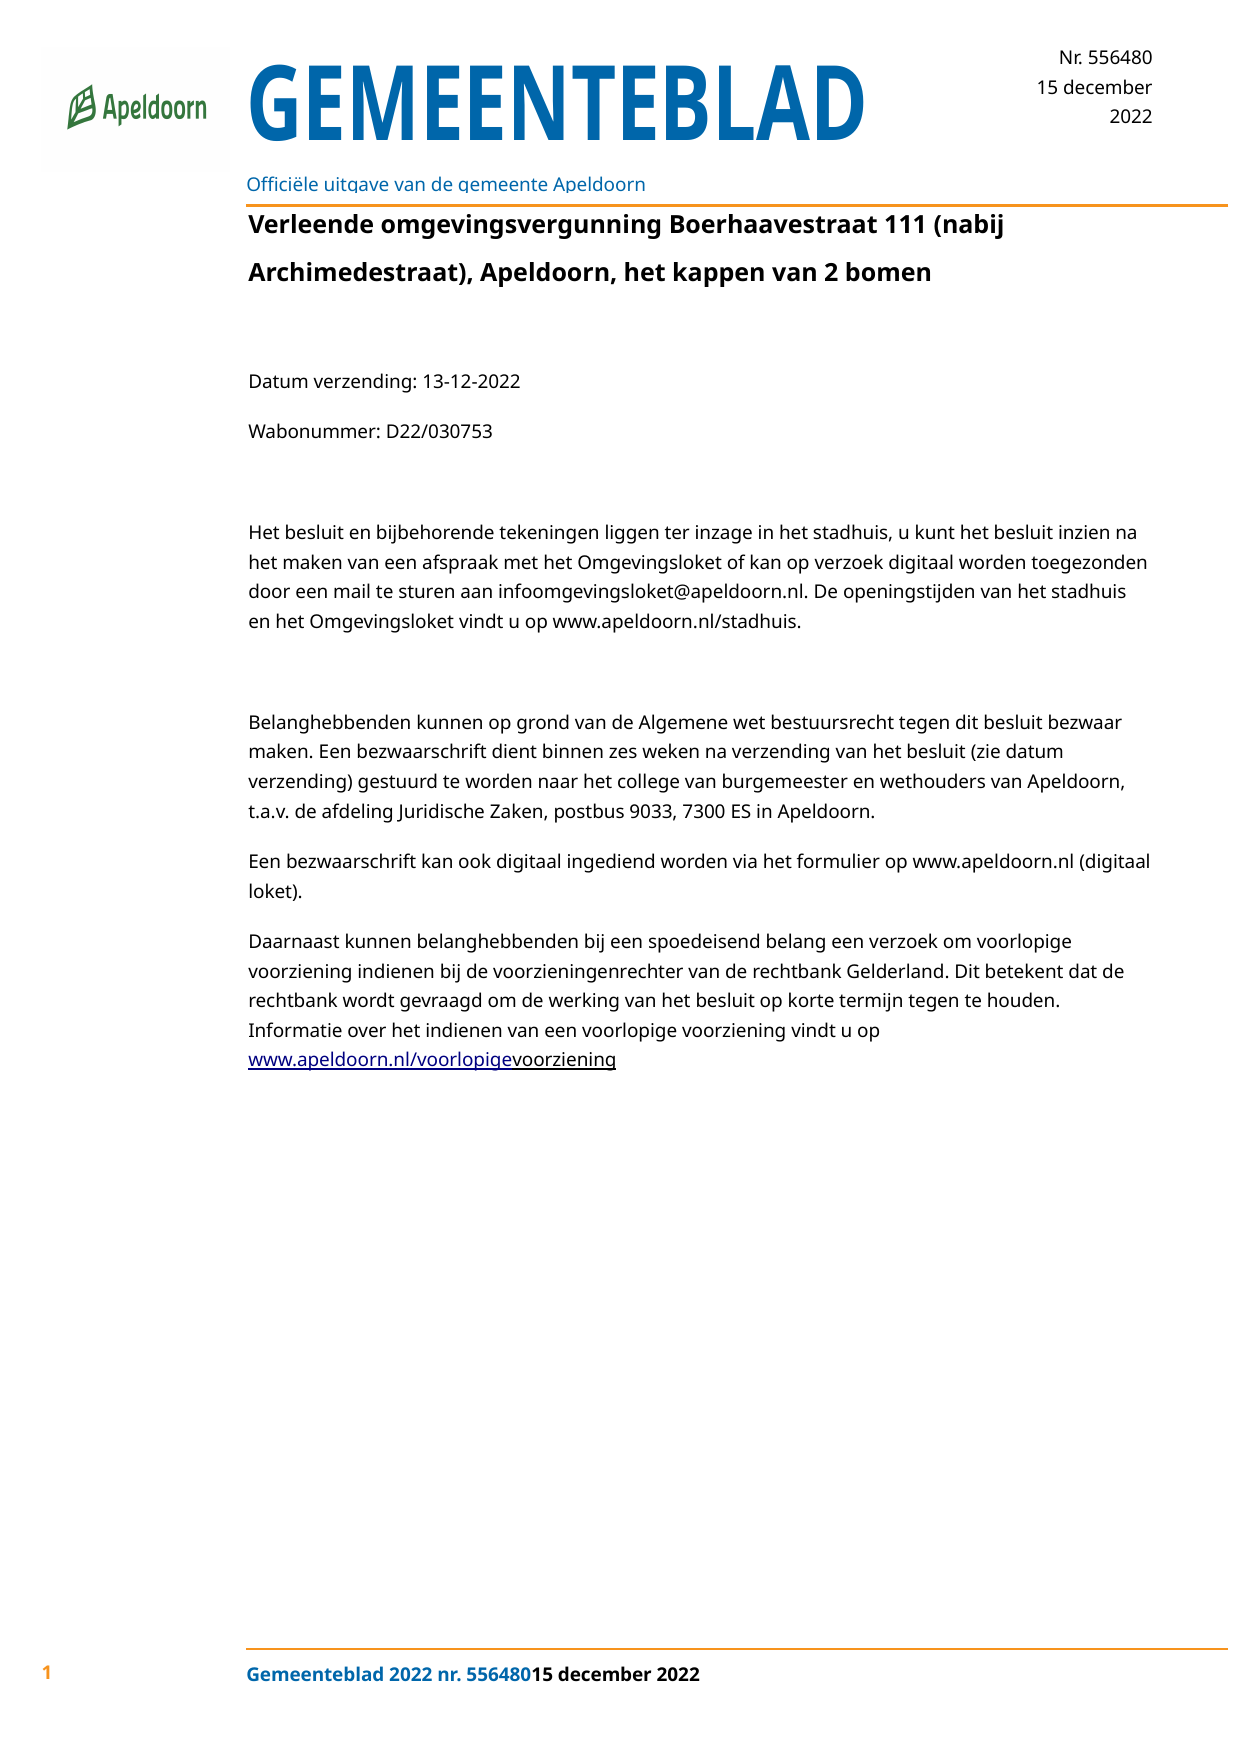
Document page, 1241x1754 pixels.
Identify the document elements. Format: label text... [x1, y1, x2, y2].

text Verleende omgevingsvergunning Boerhaavestraat 111 (nabij Archimedestraat), Apeldoorn, het kappen van 2 bomen [248, 207, 1152, 288]
text Wabonummer: D22/030753 [248, 419, 1152, 444]
text Een bezwaarschrift kan ook digitaal ingediend worden via het formulier op www.apeldoorn.nl (digitaal loket). [248, 848, 1152, 904]
text Het besluit en bijbehorende tekeningen liggen ter inzage in het stadhuis, u kunt het besluit inzien na het maken van een afspraak met het Omgevingsloket of kan op verzoek digitaal worden toegezonden door een mail te sturen aan infoomgevingsloket@apeldoorn.nl. De openingstijden van het stadhuis en het Omgevingsloket vindt u op www.apeldoorn.nl/stadhuis. [248, 519, 1152, 634]
text Daarnaast kunnen belanghebbenden bij een spoedeisend belang een verzoek om voorlopige voorziening indienen bij de voorzieningenrechter van de rechtbank Gelderland. Dit betekent dat de rechtbank wordt gevraagd om de werking van het besluit op korte termijn tegen te houden. Informatie over het indienen van een voorlopige voorziening vindt u op www.apeldoorn.nl/voorlopigevoorziening [248, 928, 1152, 1072]
picture [41, 47, 231, 172]
text Belanghebbenden kunnen op grond van de Algemene wet bestuursrecht tegen dit besluit bezwaar maken. Een bezwaarschrift dient binnen zes weken na verzending van het besluit (zie datum verzending) gestuurd te worden naar het college van burgemeester en wethouders van Apeldoorn, t.a.v. de afdeling Juridische Zaken, postbus 9033, 7300 ES in Apeldoorn. [248, 709, 1152, 824]
text Datum verzending: 13-12-2022 [248, 368, 1152, 394]
